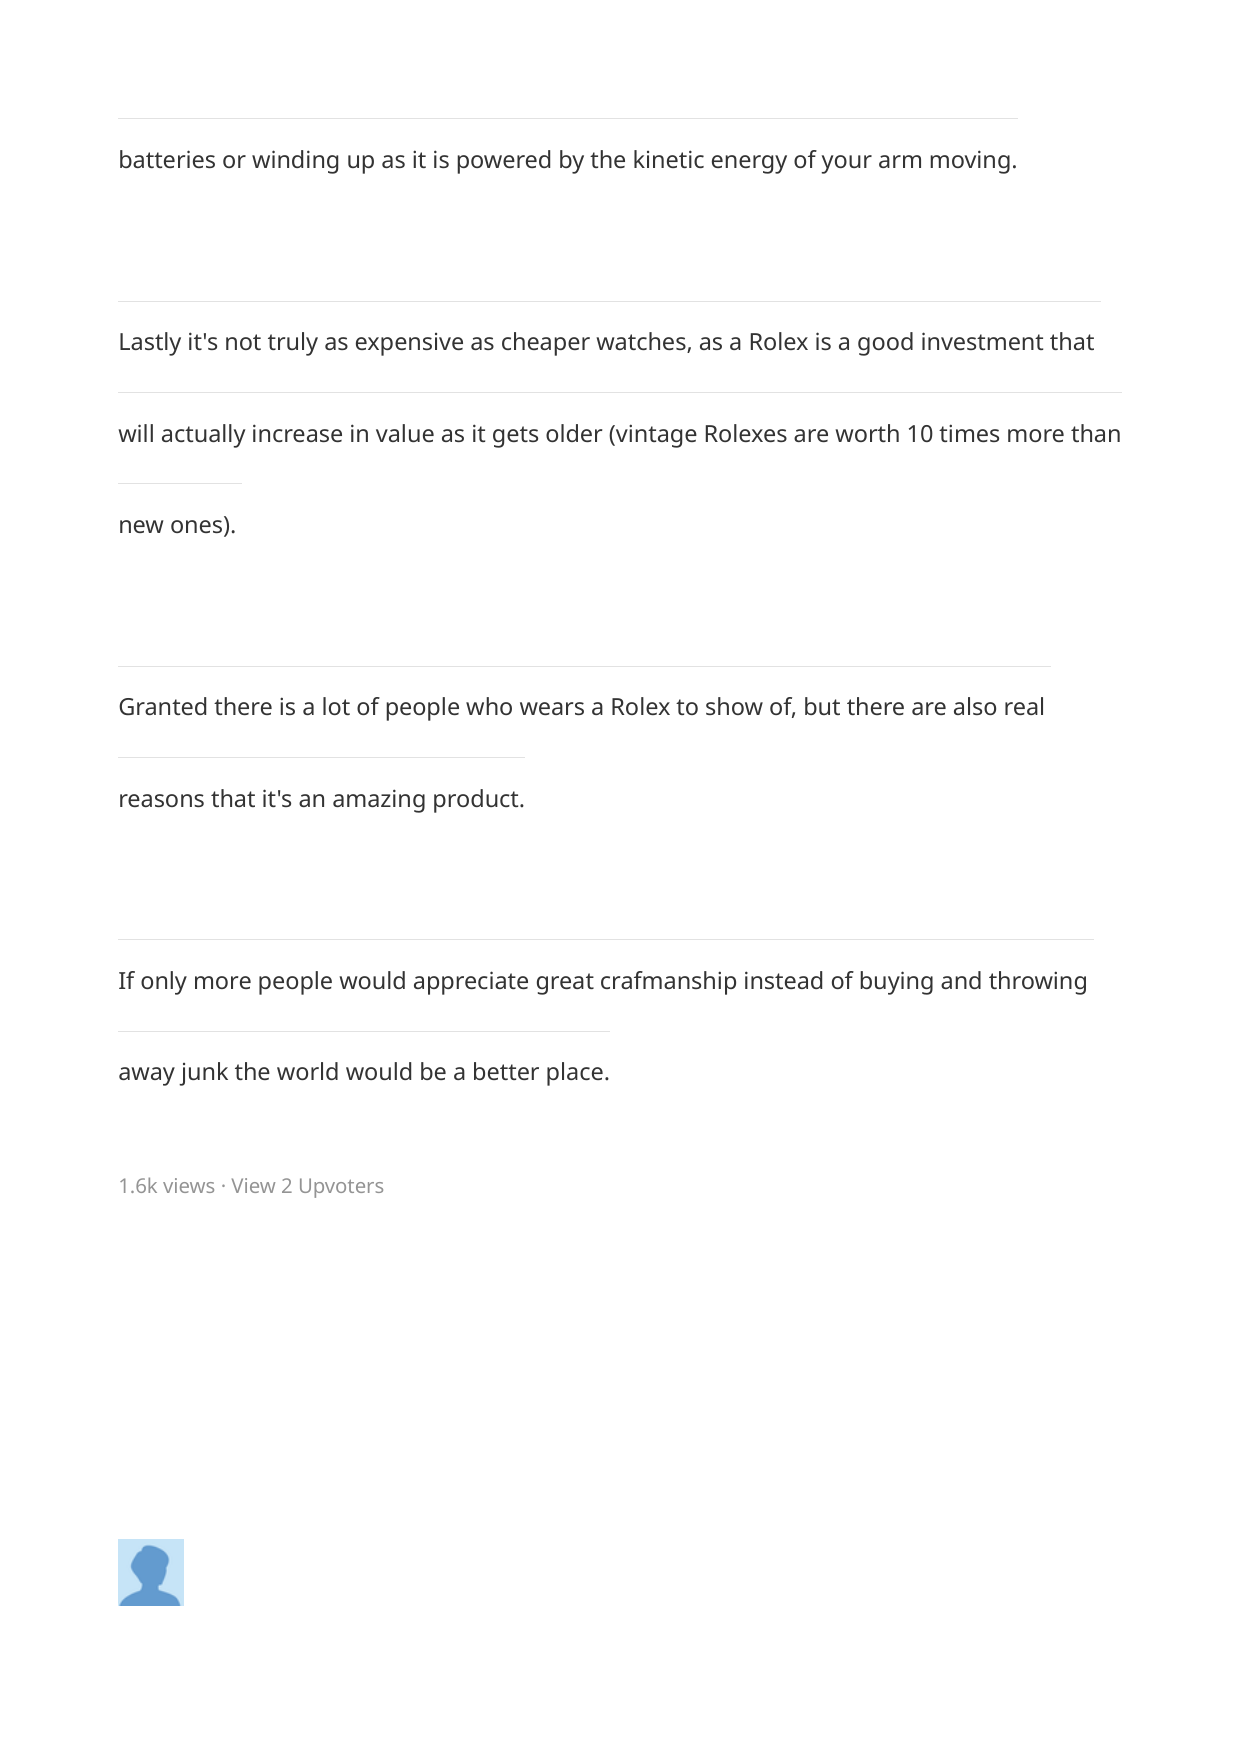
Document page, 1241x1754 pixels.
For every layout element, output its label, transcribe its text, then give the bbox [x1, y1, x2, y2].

text will actually increase in value as it gets older (vintage Rolexes are worth 10 times more than new ones). Granted there is a lot of people who wears a Rolex to show of, but there are also real reasons that it's an amazing product. If only more people would appreciate great crafmanship instead of buying and throwing away junk the world would be a better place. [118, 393, 1122, 1088]
text 1.6k views · View 2 Upvoters [118, 1172, 1122, 1200]
text batteries or winding up as it is powered by the kinetic energy of your arm moving. Lastly it's not truly as expensive as cheaper watches, as a Rolex is a good investment that [118, 118, 1122, 392]
picture [118, 1539, 184, 1606]
